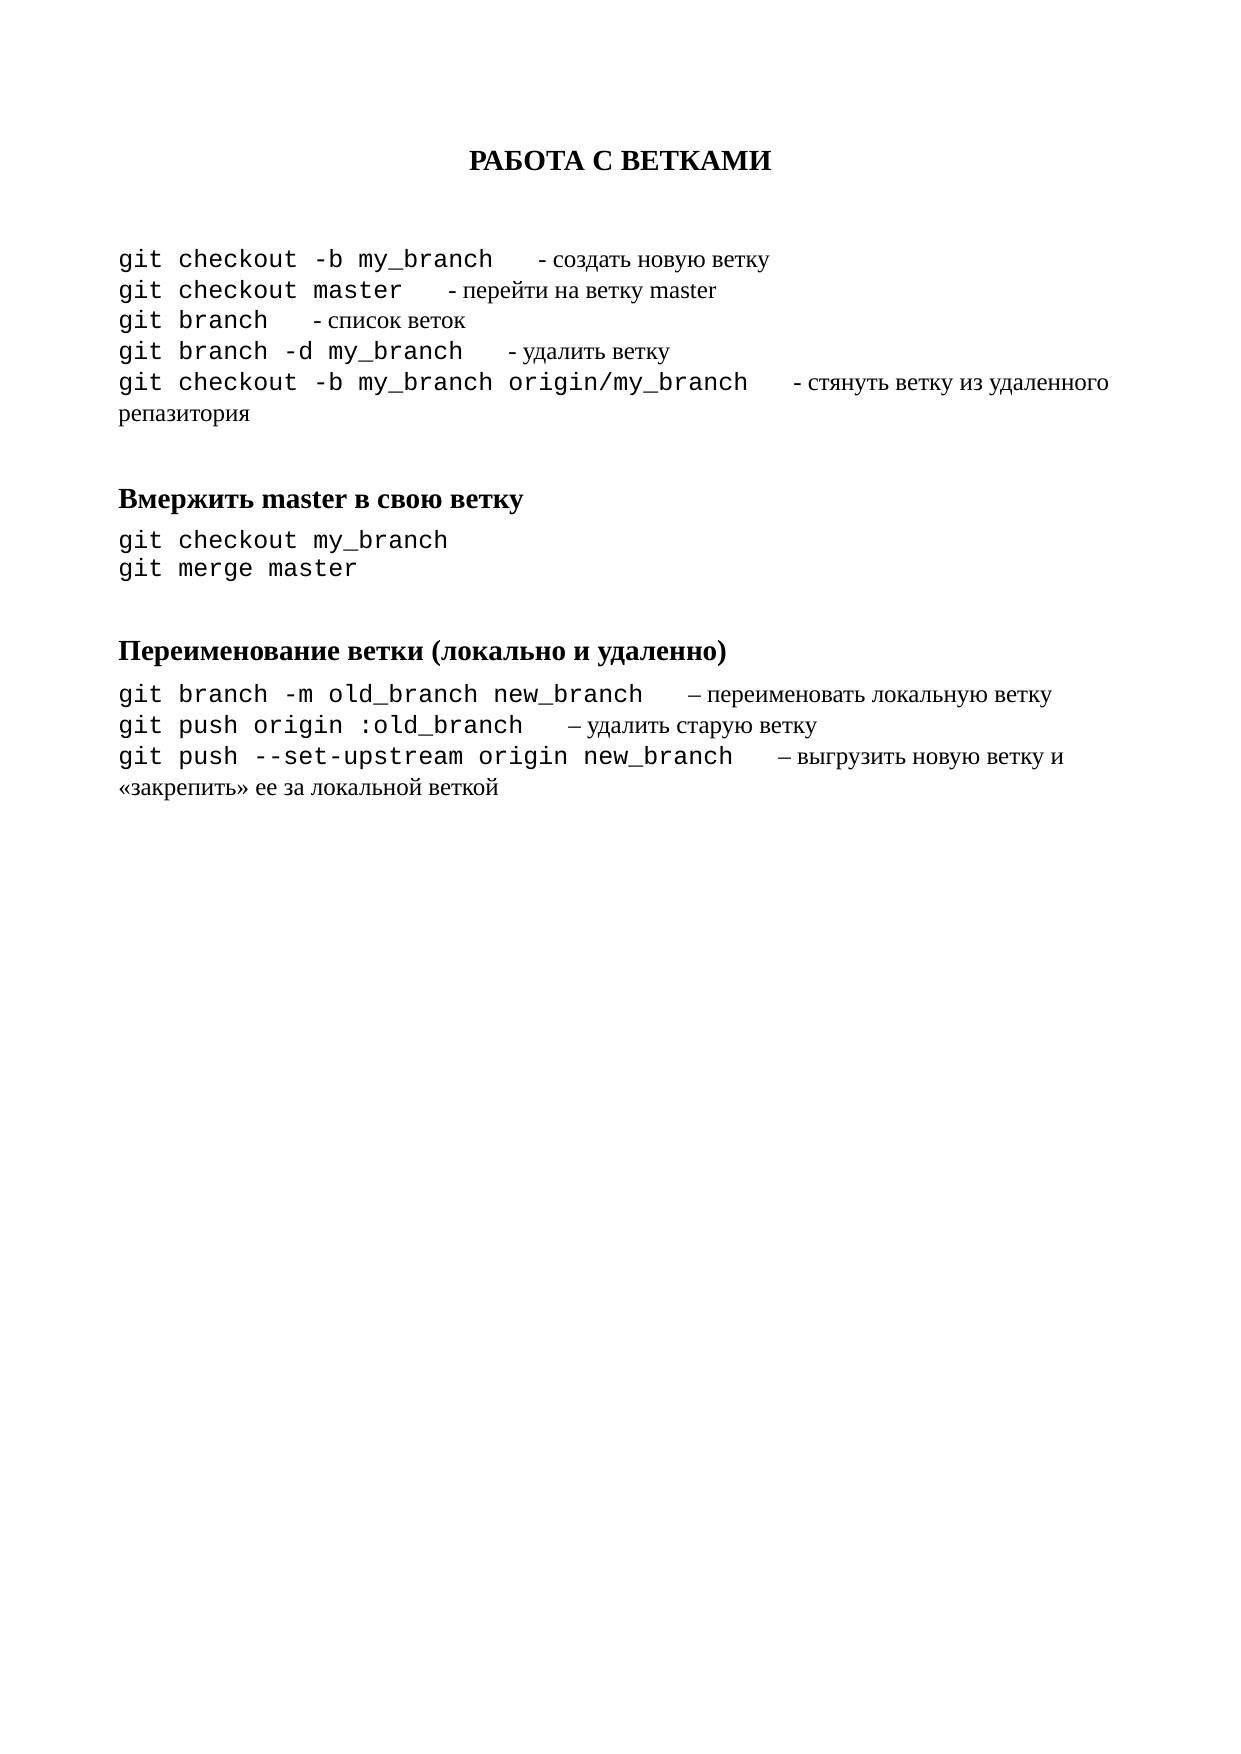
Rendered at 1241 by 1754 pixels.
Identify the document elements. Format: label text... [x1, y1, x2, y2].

text git push --set-upstream origin new_branch – выгрузить новую ветку и «закрепить» ее за локальной веткой [118, 741, 1122, 801]
text git checkout -b my_branch - создать новую ветку [118, 244, 1122, 275]
text git branch -m old_branch new_branch – переименовать локальную ветку [118, 679, 1122, 710]
text git branch - список веток [118, 306, 1122, 336]
text git checkout master - перейти на ветку master [118, 275, 1122, 306]
subtitle Вмержить master в свою ветку [118, 481, 1122, 515]
text git checkout my_branch [118, 527, 1122, 556]
subtitle Работа с ветками [118, 143, 1122, 177]
text git push origin :old_branch – удалить старую ветку [118, 710, 1122, 741]
text git checkout -b my_branch origin/my_branch - стянуть ветку из удаленного репазитория [118, 367, 1122, 427]
subtitle Переименование ветки (локально и удаленно) [118, 633, 1122, 667]
text git branch -d my_branch - удалить ветку [118, 336, 1122, 367]
text git merge master [118, 556, 1122, 584]
